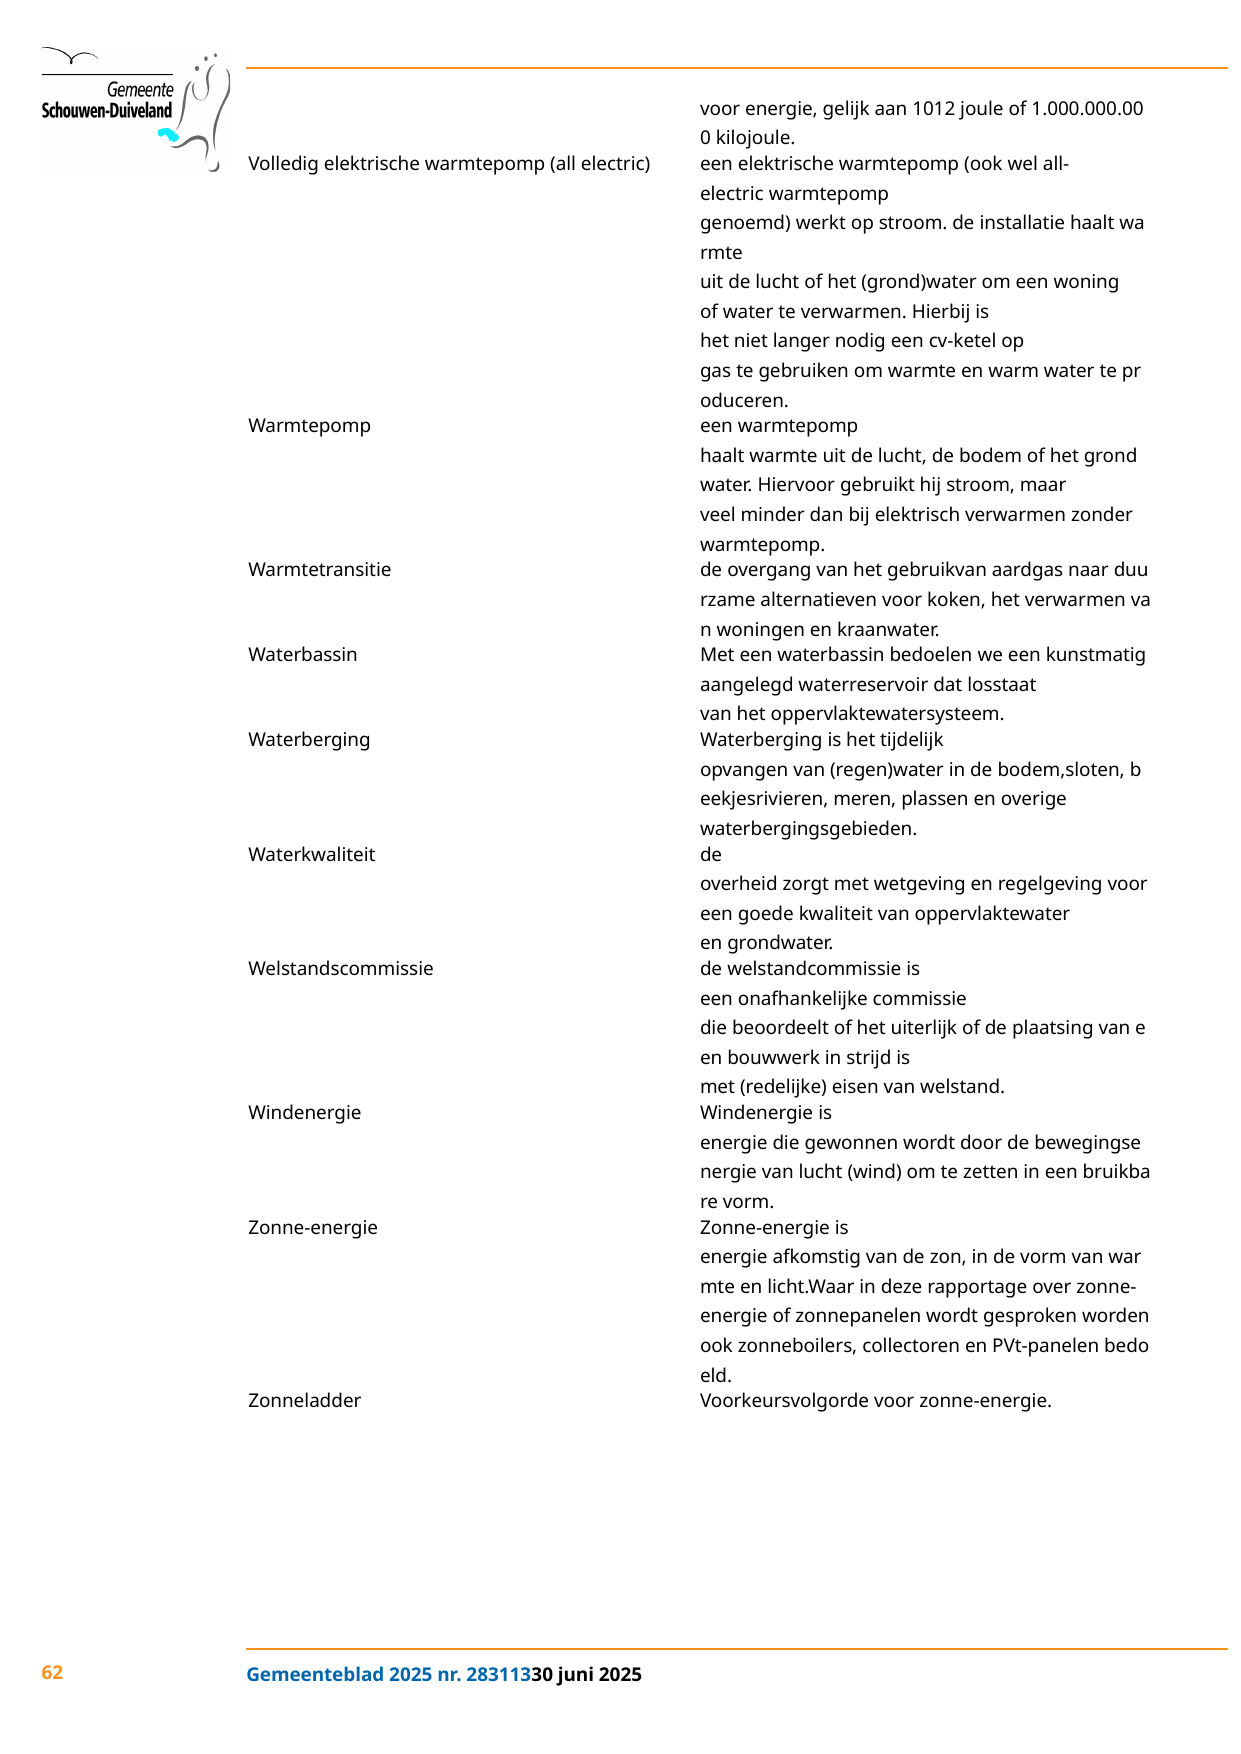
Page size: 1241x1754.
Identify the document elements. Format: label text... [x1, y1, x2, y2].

table_cell Waterberging [248, 726, 700, 841]
table_cell Zonne-energie [248, 1214, 700, 1387]
table_cell [248, 95, 700, 150]
table_cell Welstandscommissie [248, 955, 700, 1099]
table_cell Windenergie [248, 1099, 700, 1214]
picture [41, 47, 231, 172]
table_cell een warmtepomp haalt warmte uit de lucht, de bodem of het grondwater. Hiervoor gebruikt hij stroom, maar veel minder dan bij elektrisch verwarmen zonder warmtepomp. [700, 413, 1152, 557]
table_cell voor energie, gelijk aan 1012 joule of 1.000.000.000 kilojoule. [700, 95, 1152, 150]
table_cell Waterberging is het tijdelijk opvangen van (regen)water in de bodem,sloten, beekjesrivieren, meren, plassen en overige waterbergingsgebieden. [700, 726, 1152, 841]
table_cell Met een waterbassin bedoelen we een kunstmatig aangelegd waterreservoir dat losstaat van het oppervlaktewatersysteem. [700, 641, 1152, 726]
table_cell Waterkwaliteit [248, 841, 700, 955]
table_cell Voorkeursvolgorde voor zonne-energie. [700, 1388, 1152, 1413]
table_cell een elektrische warmtepomp (ook wel all-electric warmtepomp genoemd) werkt op stroom. de installatie haalt warmte uit de lucht of het (grond)water om een woning of water te verwarmen. Hierbij is het niet langer nodig een cv-ketel op gas te gebruiken om warmte en warm water te produceren. [700, 150, 1152, 412]
table_cell Warmtepomp [248, 413, 700, 557]
table_cell Zonne-energie is energie afkomstig van de zon, in de vorm van warmte en licht.Waar in deze rapportage over zonne- energie of zonnepanelen wordt gesproken worden ook zonneboilers, collectoren en PVt-panelen bedoeld. [700, 1214, 1152, 1387]
table_cell Warmtetransitie [248, 557, 700, 641]
table_cell de welstandcommissie is een onafhankelijke commissie die beoordeelt of het uiterlijk of de plaatsing van een bouwwerk in strijd is met (redelijke) eisen van welstand. [700, 955, 1152, 1099]
table_cell de overheid zorgt met wetgeving en regelgeving voor een goede kwaliteit van oppervlaktewater en grondwater. [700, 841, 1152, 955]
table_cell Zonneladder [248, 1388, 700, 1413]
table_cell Windenergie is energie die gewonnen wordt door de bewegingsenergie van lucht (wind) om te zetten in een bruikbare vorm. [700, 1099, 1152, 1214]
table_cell Volledig elektrische warmtepomp (all electric) [248, 150, 700, 412]
table_cell de overgang van het gebruikvan aardgas naar duurzame alternatieven voor koken, het verwarmen van woningen en kraanwater. [700, 557, 1152, 641]
table_cell Waterbassin [248, 641, 700, 726]
